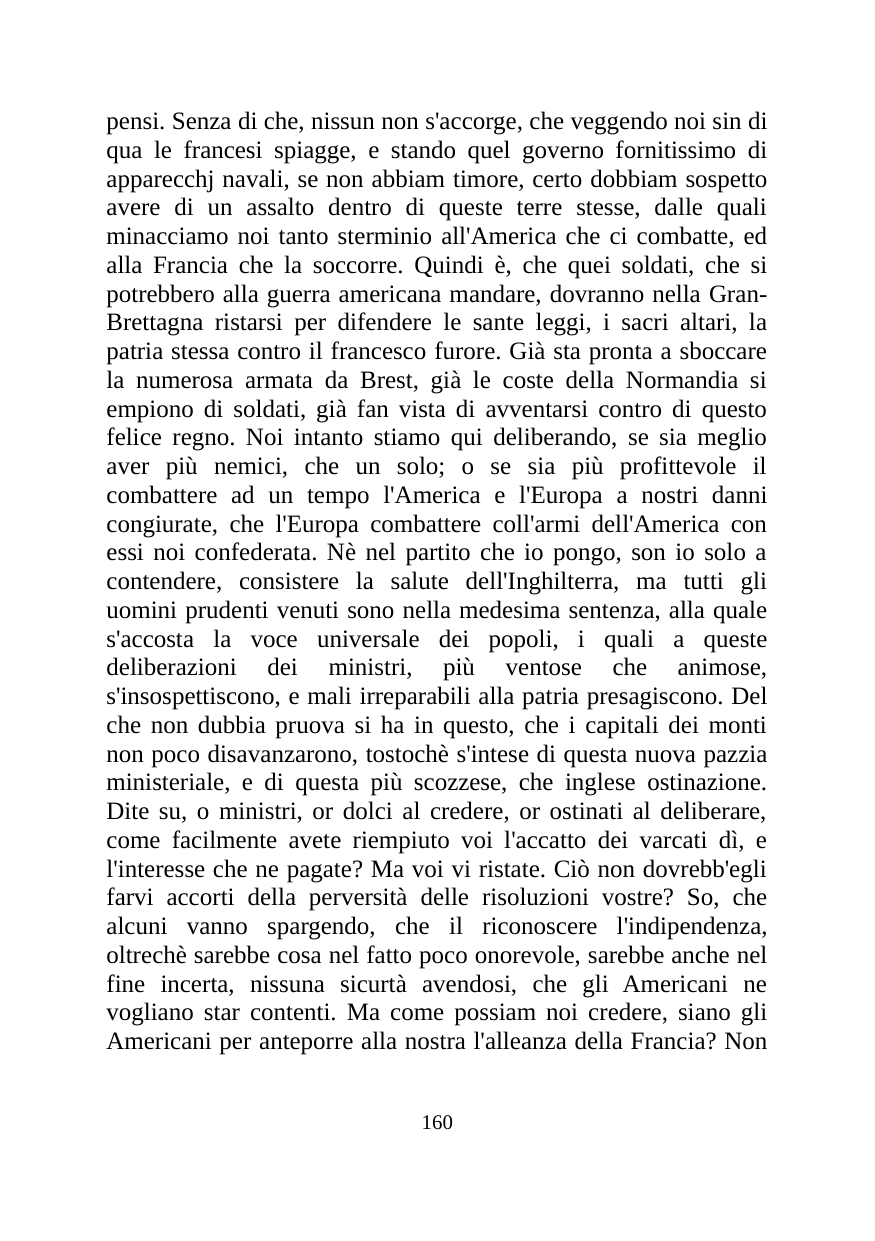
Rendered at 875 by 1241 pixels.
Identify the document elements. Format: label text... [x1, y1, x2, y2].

text pensi. Senza di che, nissun non s'accorge, che veggendo noi sin di qua le francesi spiagge, e stando quel governo fornitissimo di apparecchj navali, se non abbiam timore, certo dobbiam sospetto avere di un assalto dentro di queste terre stesse, dalle quali minacciamo noi tanto sterminio all'America che ci combatte, ed alla Francia che la soccorre. Quindi è, che quei soldati, che si potrebbero alla guerra americana mandare, dovranno nella Gran-Brettagna ristarsi per difendere le sante leggi, i sacri altari, la patria stessa contro il francesco furore. Già sta pronta a sboccare la numerosa armata da Brest, già le coste della Normandia si empiono di soldati, già fan vista di avventarsi contro di questo felice regno. Noi intanto stiamo qui deliberando, se sia meglio aver più nemici, che un solo; o se sia più profittevole il combattere ad un tempo l'America e l'Europa a nostri danni congiurate, che l'Europa combattere coll'armi dell'America con essi noi confederata. Nè nel partito che io pongo, son io solo a contendere, consistere la salute dell'Inghilterra, ma tutti gli uomini prudenti venuti sono nella medesima sentenza, alla quale s'accosta la voce universale dei popoli, i quali a queste deliberazioni dei ministri, più ventose che animose, s'insospettiscono, e mali irreparabili alla patria presagiscono. Del che non dubbia pruova si ha in questo, che i capitali dei monti non poco disavanzarono, tostochè s'intese di questa nuova pazzia ministeriale, e di questa più scozzese, che inglese ostinazione. Dite su, o ministri, or dolci al credere, or ostinati al deliberare, come facilmente avete riempiuto voi l'accatto dei varcati dì, e l'interesse che ne pagate? Ma voi vi ristate. Ciò non dovrebb'egli farvi accorti della perversità delle risoluzioni vostre? So, che alcuni vanno spargendo, che il riconoscere l'indipendenza, oltrechè sarebbe cosa nel fatto poco onorevole, sarebbe anche nel fine incerta, nissuna sicurtà avendosi, che gli Americani ne vogliano star contenti. Ma come possiam noi credere, siano gli Americani per anteporre alla nostra l'alleanza della Francia? Non [106, 106, 768, 1055]
